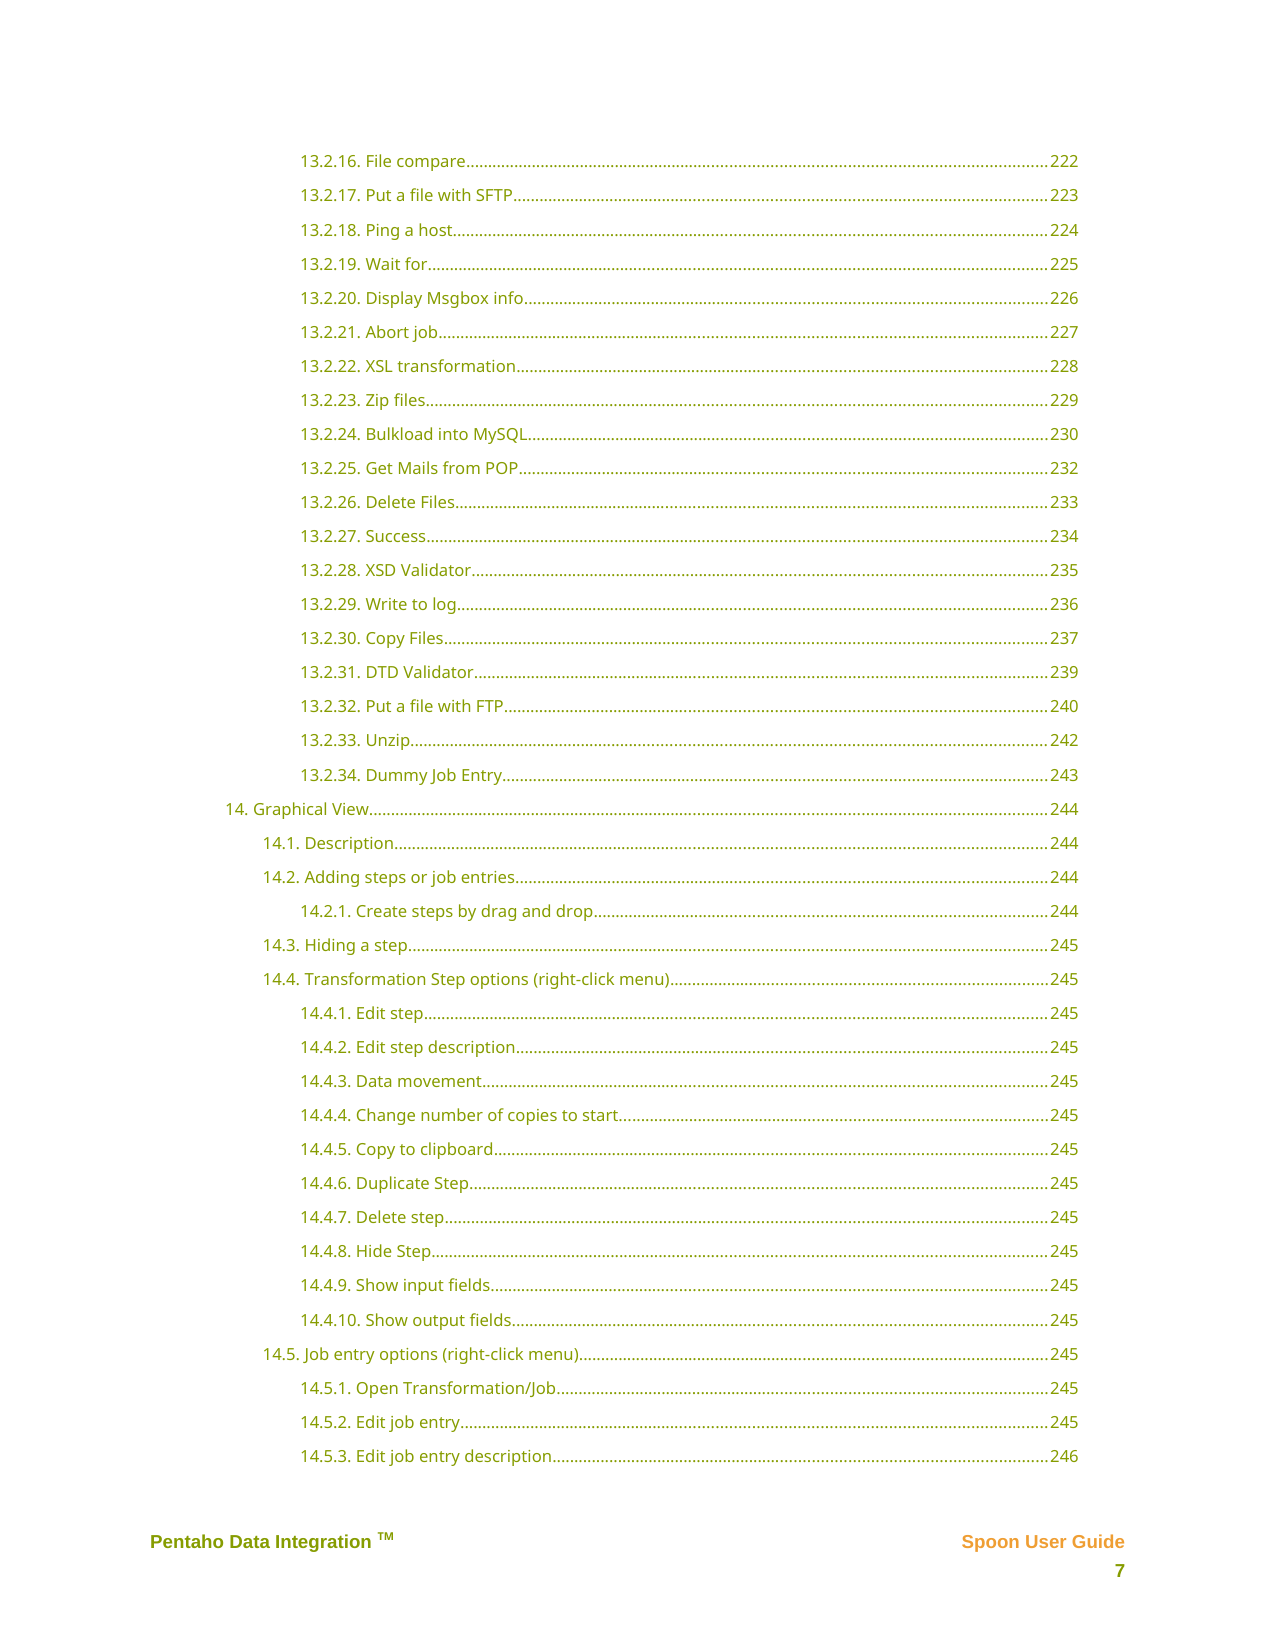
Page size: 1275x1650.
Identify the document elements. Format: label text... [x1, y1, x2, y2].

text 14.4.5. Copy to clipboard 245 [300, 1138, 1125, 1161]
text 14.4.4. Change number of copies to start... 245 [300, 1104, 1125, 1126]
text 13.2.28. XSD Validator 235 [300, 559, 1125, 581]
text 14.4. Transformation Step options (right-click menu) 245 [262, 967, 1125, 990]
text 14.5.1. Open Transformation/Job 245 [300, 1376, 1125, 1399]
text 14.2.1. Create steps by drag and drop 244 [300, 899, 1125, 922]
text 13.2.34. Dummy Job Entry 243 [300, 763, 1125, 786]
text 14.2. Adding steps or job entries 244 [262, 865, 1125, 888]
text 13.2.16. File compare 222 [300, 150, 1125, 173]
text 14.5.3. Edit job entry description 246 [300, 1444, 1125, 1467]
text 14. Graphical View 244 [225, 797, 1200, 820]
text 14.4.9. Show input fields 245 [300, 1274, 1125, 1297]
text 14.5. Job entry options (right-click menu) 245 [262, 1342, 1125, 1365]
text 14.4.7. Delete step 245 [300, 1206, 1125, 1229]
text 13.2.25. Get Mails from POP 232 [300, 457, 1125, 479]
text 13.2.27. Success 234 [300, 525, 1125, 547]
text 14.4.8. Hide Step 245 [300, 1240, 1125, 1263]
text 13.2.24. Bulkload into MySQL 230 [300, 422, 1125, 445]
text 13.2.30. Copy Files 237 [300, 627, 1125, 649]
text 13.2.26. Delete Files 233 [300, 491, 1125, 513]
text 13.2.17. Put a file with SFTP 223 [300, 184, 1125, 207]
text 14.3. Hiding a step 245 [262, 933, 1125, 956]
text 14.4.10. Show output fields 245 [300, 1308, 1125, 1331]
text 13.2.33. Unzip 242 [300, 729, 1125, 752]
text 13.2.22. XSL transformation 228 [300, 354, 1125, 377]
text 13.2.23. Zip files 229 [300, 388, 1125, 411]
text 14.4.2. Edit step description 245 [300, 1036, 1125, 1058]
text 13.2.32. Put a file with FTP 240 [300, 695, 1125, 718]
text 14.1. Description 244 [262, 831, 1125, 854]
text 13.2.19. Wait for 225 [300, 252, 1125, 275]
text 13.2.21. Abort job 227 [300, 320, 1125, 343]
text 14.4.6. Duplicate Step 245 [300, 1172, 1125, 1194]
text 13.2.29. Write to log 236 [300, 593, 1125, 616]
text 14.4.3. Data movement 245 [300, 1070, 1125, 1092]
text 13.2.20. Display Msgbox info 226 [300, 286, 1125, 309]
text 13.2.31. DTD Validator 239 [300, 661, 1125, 684]
text 14.5.2. Edit job entry 245 [300, 1410, 1125, 1433]
text 14.4.1. Edit step 245 [300, 1002, 1125, 1024]
text 13.2.18. Ping a host 224 [300, 218, 1125, 241]
